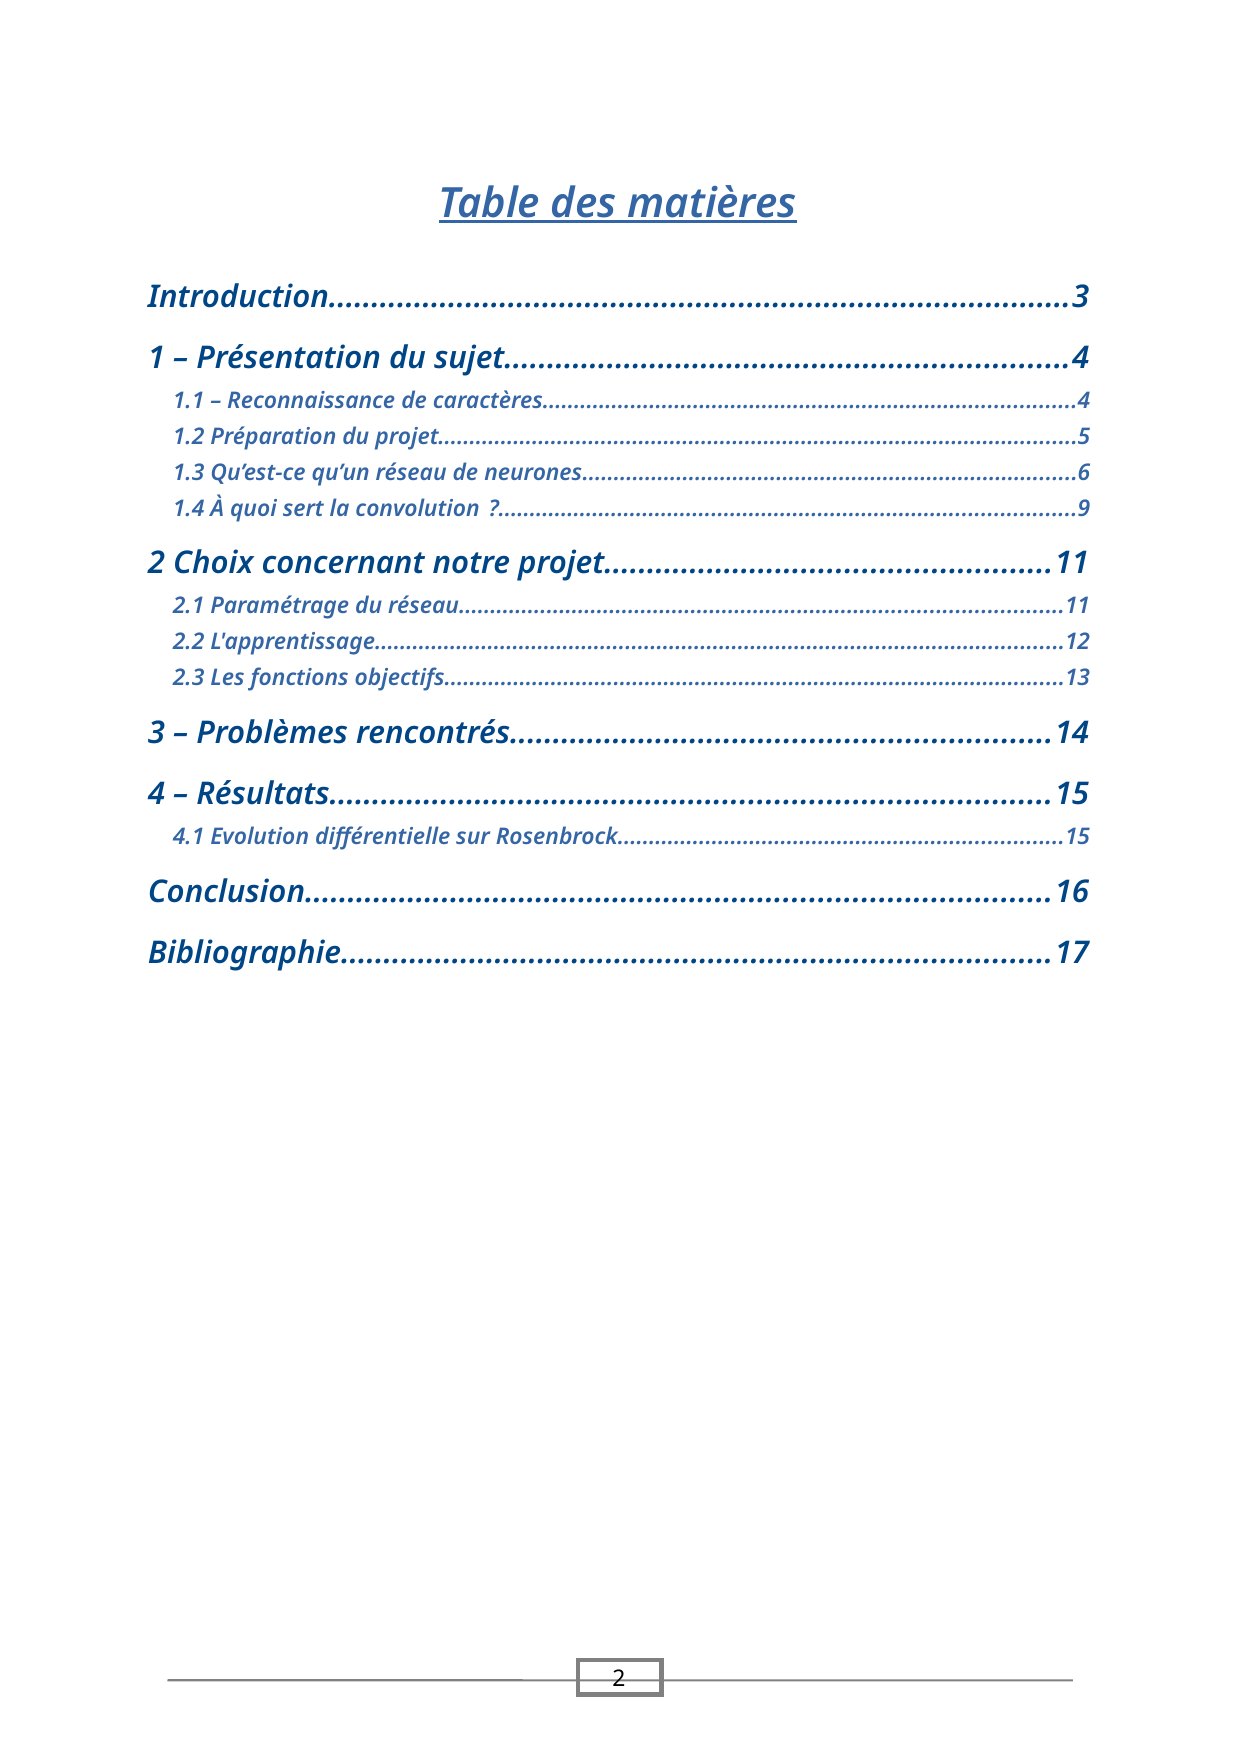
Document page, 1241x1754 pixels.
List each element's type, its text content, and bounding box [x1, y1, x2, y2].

text 1.2 Préparation du projet 5 [173, 420, 1093, 451]
subtitle Table des matières [148, 172, 1093, 229]
text Introduction 3 [148, 274, 1093, 316]
text 1.1 – Reconnaissance de caractères 4 [173, 384, 1093, 415]
text 2.3 Les fonctions objectifs 13 [173, 661, 1093, 692]
text 4.1 Evolution différentielle sur Rosenbrock 15 [173, 820, 1093, 851]
text 2.2 L'apprentissage 12 [173, 625, 1093, 657]
text 2.1 Paramétrage du réseau 11 [173, 589, 1093, 621]
text Bibliographie 17 [148, 930, 1093, 973]
text 1.3 Qu’est-ce qu’un réseau de neurones 6 [173, 456, 1093, 487]
text 2 Choix concernant notre projet 11 [148, 540, 1093, 583]
text 1 – Présentation du sujet 4 [148, 335, 1093, 378]
text Conclusion 16 [148, 868, 1093, 911]
text 3 – Problèmes rencontrés 14 [148, 710, 1093, 752]
text 4 – Résultats 15 [148, 771, 1093, 814]
text 1.4 À quoi sert la convolution ? 9 [173, 492, 1093, 523]
